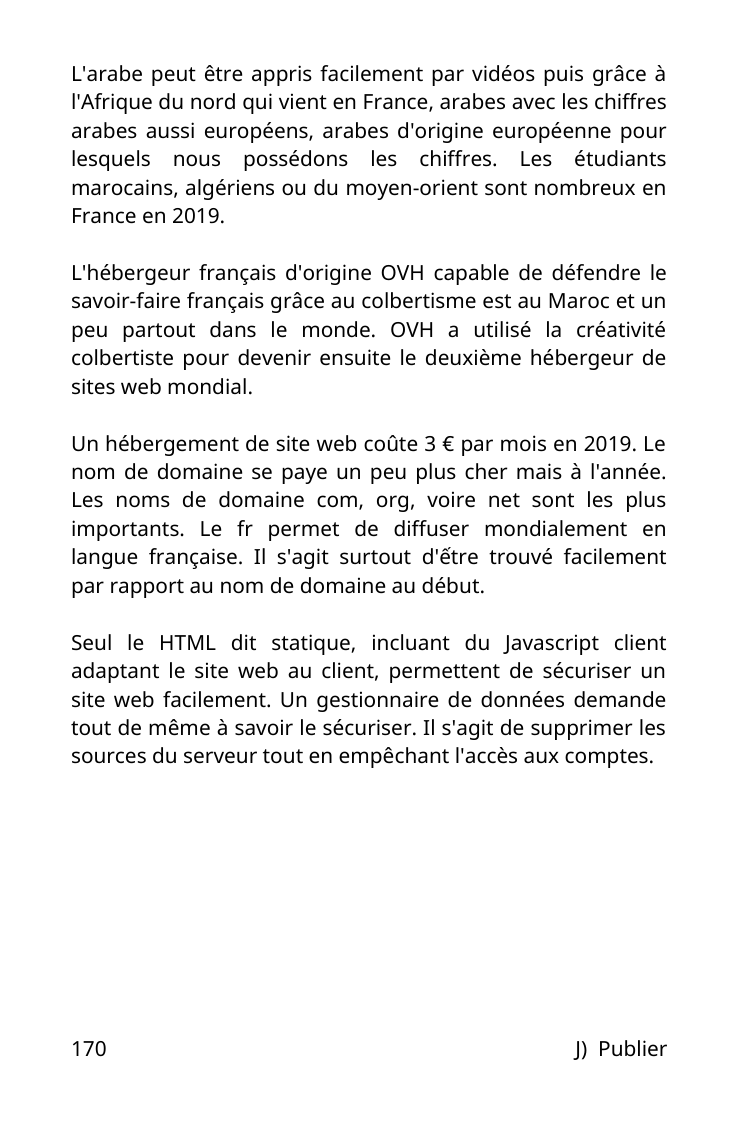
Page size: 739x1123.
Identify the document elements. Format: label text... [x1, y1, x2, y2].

text Un hébergement de site web coûte 3 € par mois en 2019. Le nom de domaine se paye un peu plus cher mais à l'année. Les noms de domaine com, org, voire net sont les plus importants. Le fr permet de diffuser mondialement en langue française. Il s'agit surtout d'ếtre trouvé facilement par rapport au nom de domaine au début. [71, 429, 667, 599]
text L'hébergeur français d'origine OVH capable de défendre le savoir-faire français grâce au colbertisme est au Maroc et un peu partout dans le monde. OVH a utilisé la créativité colbertiste pour devenir ensuite le deuxième hébergeur de sites web mondial. [71, 258, 667, 400]
text L'arabe peut être appris facilement par vidéos puis grâce à l'Afrique du nord qui vient en France, arabes avec les chiffres arabes aussi européens, arabes d'origine européenne pour lesquels nous possédons les chiffres. Les étudiants marocains, algériens ou du moyen-orient sont nombreux en France en 2019. [71, 59, 667, 230]
text Seul le HTML dit statique, incluant du Javascript client adaptant le site web au client, permettent de sécuriser un site web facilement. Un gestionnaire de données demande tout de même à savoir le sécuriser. Il s'agit de supprimer les sources du serveur tout en empêchant l'accès aux comptes. [71, 628, 667, 770]
